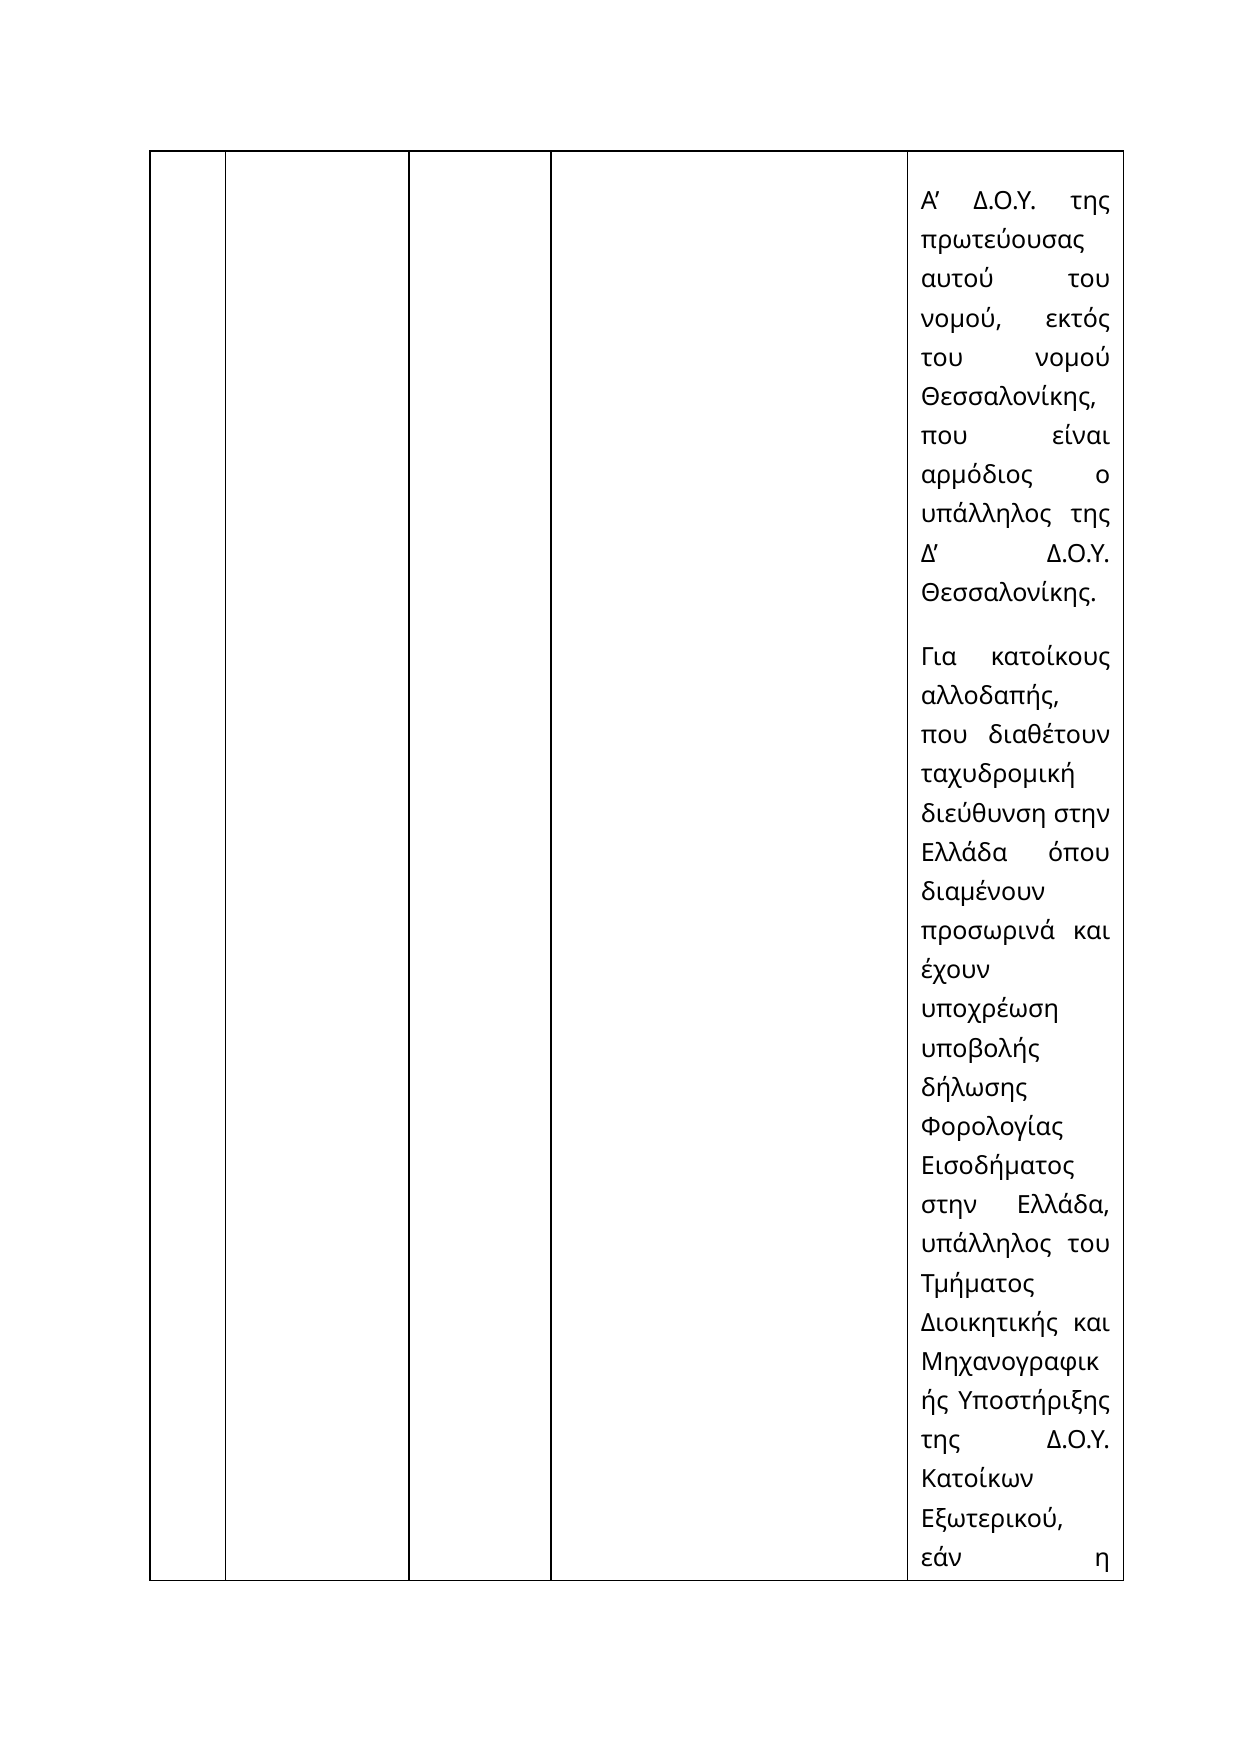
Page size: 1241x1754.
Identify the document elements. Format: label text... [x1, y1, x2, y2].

table_cell [552, 152, 907, 1580]
table_cell Α’ Δ.Ο.Υ. της πρωτεύουσας αυτού του νομού, εκτός του νομού Θεσσαλονίκης, που είναι αρμόδιος ο υπάλληλος της Δ’ Δ.Ο.Υ. Θεσσαλονίκης. Για κατοίκους αλλοδαπής, που διαθέτουν ταχυδρομική διεύθυνση στην Ελλάδα όπου διαμένουν προσωρινά και έχουν υποχρέωση υποβολής δήλωσης Φορολογίας Εισοδήματος στην Ελλάδα, υπάλληλος του Τμήματος Διοικητικής και Μηχανογραφικής Υποστήριξης της Δ.Ο.Υ. Κατοίκων Εξωτερικού, εάν η [908, 152, 1123, 1580]
table_cell [226, 152, 408, 1580]
table_cell [151, 152, 225, 1580]
table_cell [410, 152, 550, 1580]
